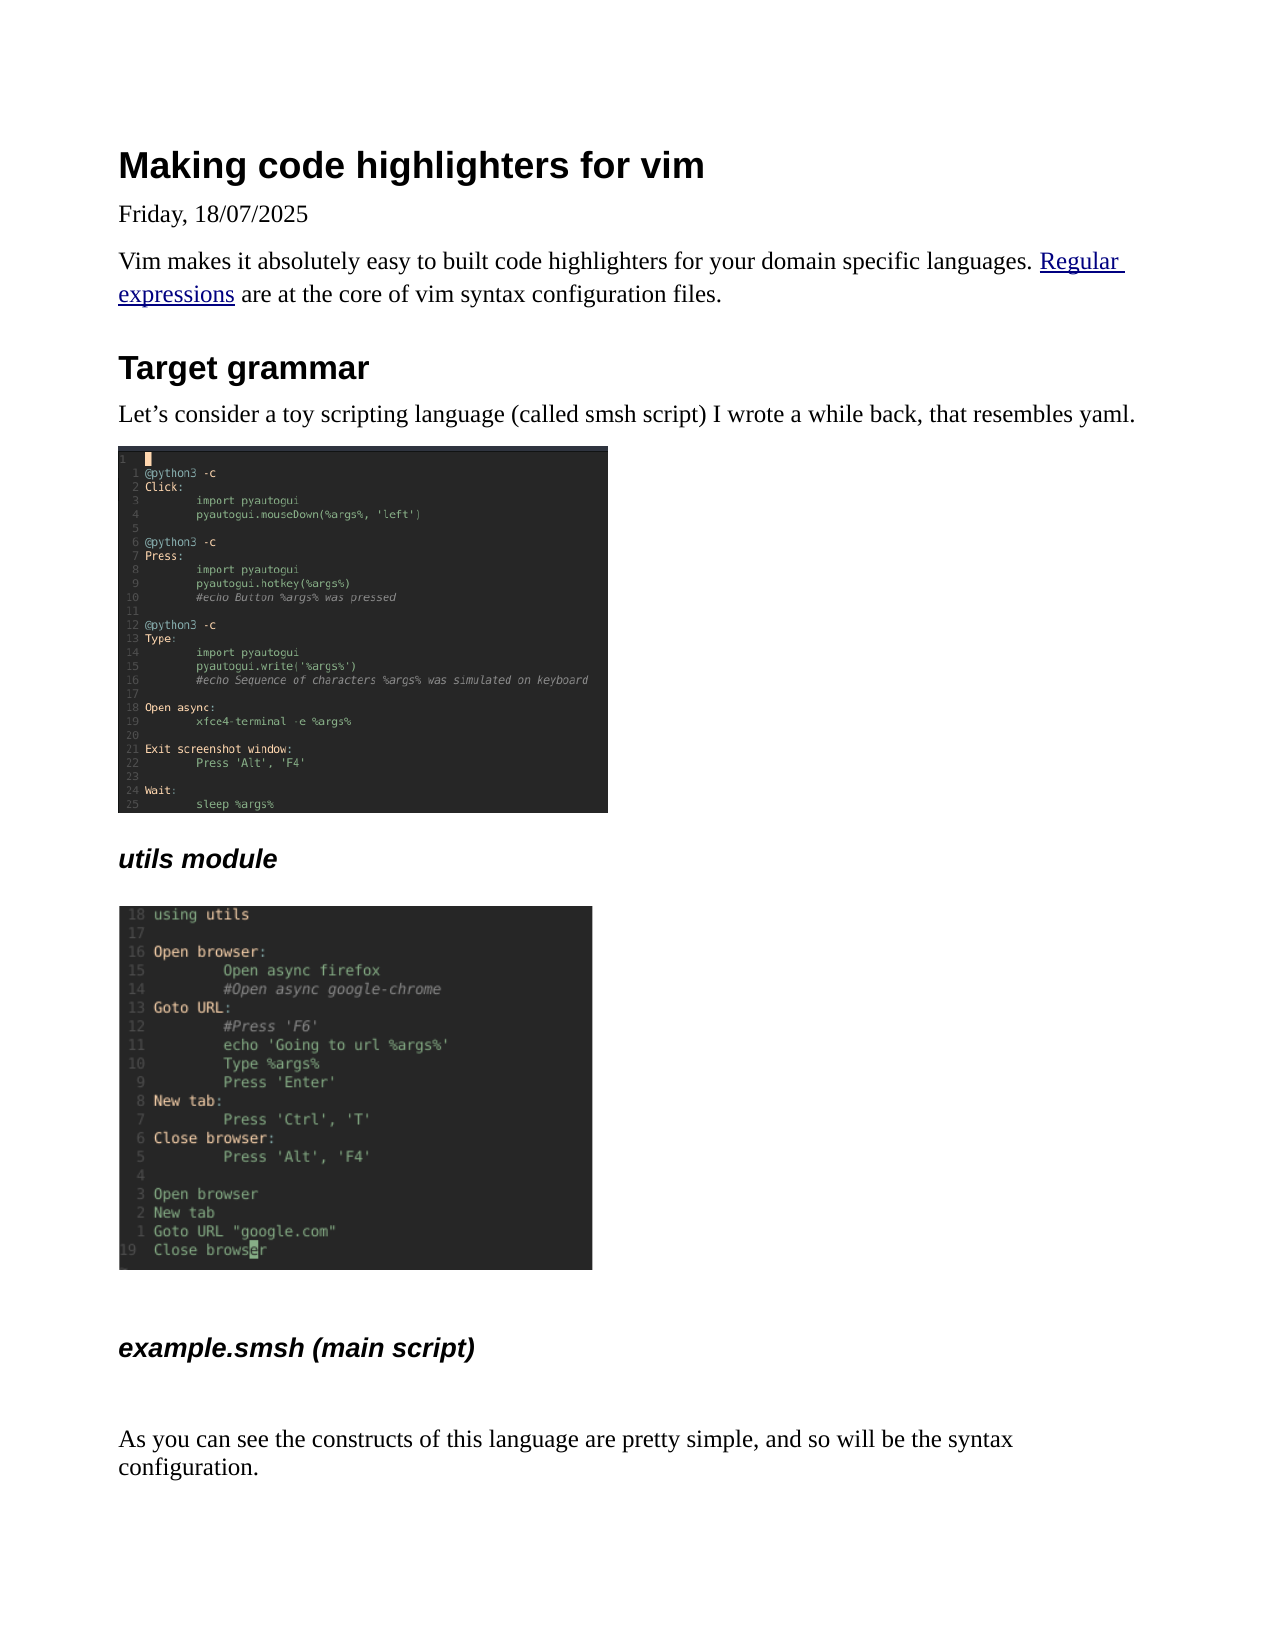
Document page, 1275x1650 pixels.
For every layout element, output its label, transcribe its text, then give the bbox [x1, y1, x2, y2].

text As you can see the constructs of this language are pretty simple, and so will be the syntax configuration. [118, 1424, 1157, 1481]
subtitle Making code highlighters for vim [118, 143, 1157, 186]
text Friday, 18/07/2025 [118, 199, 1157, 227]
picture [118, 446, 608, 813]
text Let’s consider a toy scripting language (called smsh script) I wrote a while back, that resembles yaml. [118, 399, 1157, 427]
text Vim makes it absolutely easy to built code highlighters for your domain specific languages. Regular expressions are at the core of vim syntax configuration files. [118, 246, 1157, 308]
subtitle utils module [118, 813, 1157, 875]
subtitle example.smsh (main script) [118, 1270, 1157, 1363]
subtitle Target grammar [118, 348, 1157, 386]
picture [119, 906, 593, 1270]
